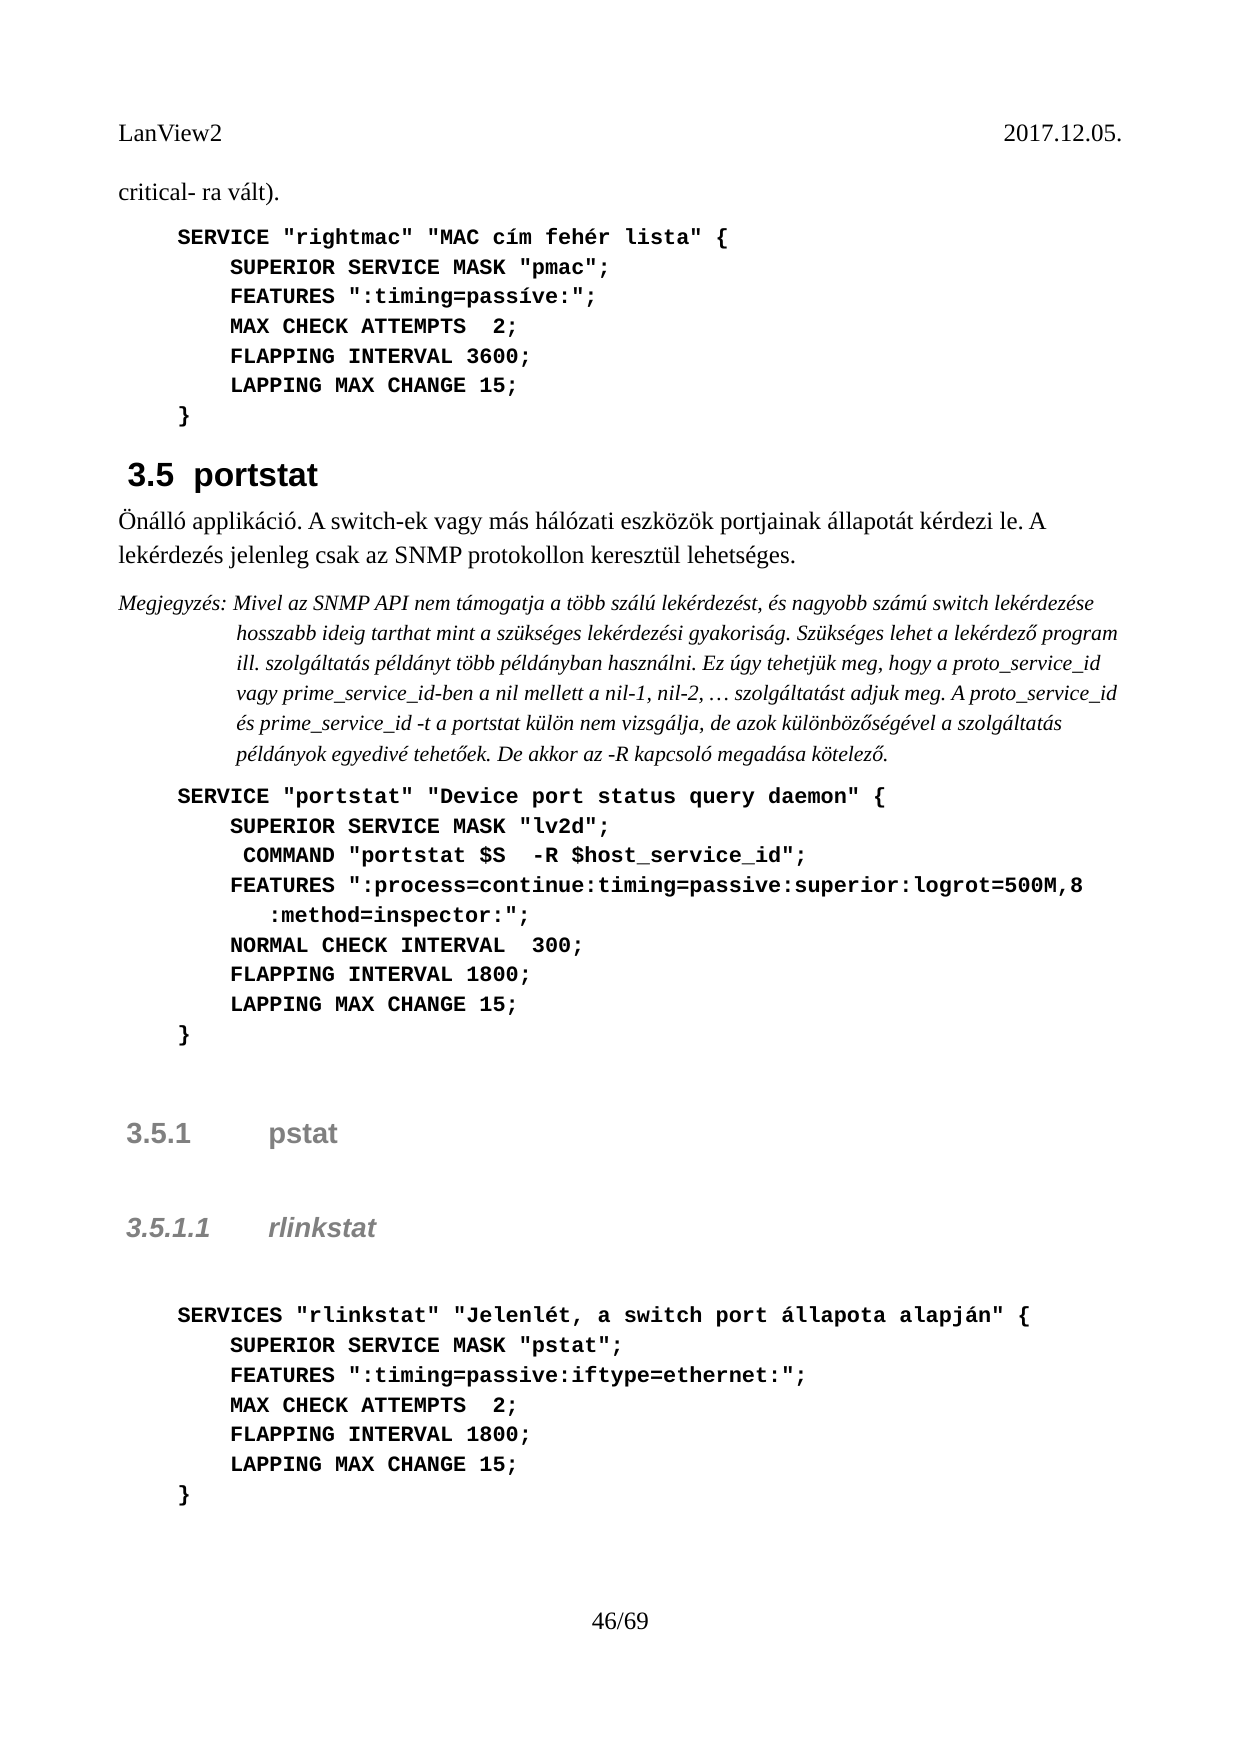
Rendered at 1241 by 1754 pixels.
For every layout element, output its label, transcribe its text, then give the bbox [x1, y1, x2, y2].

text SERVICE "portstat" "Device port status query daemon" { SUPERIOR SERVICE MASK "lv2d"; COMMAND "portstat $S -R $host_service_id"; FEATURES ":process=continue:timing=passive:superior:logrot=500M,8 :method=inspector:"; NORMAL CHECK INTERVAL 300; FLAPPING INTERVAL 1800; LAPPING MAX CHANGE 15; } [177, 785, 1122, 1048]
text critical- ra vált). [118, 177, 1122, 206]
subtitle portstat [118, 455, 1122, 493]
text SERVICES "rlinkstat" "Jelenlét, a switch port állapota alapján" { SUPERIOR SERVICE MASK "pstat"; FEATURES ":timing=passive:iftype=ethernet:"; MAX CHECK ATTEMPTS 2; FLAPPING INTERVAL 1800; LAPPING MAX CHANGE 15; } [177, 1305, 1122, 1508]
text Megjegyzés: Mivel az SNMP API nem támogatja a több szálú lekérdezést, és nagyobb számú switch lekérdezése hosszabb ideig tarthat mint a szükséges lekérdezési gyakoriság. Szükséges lehet a lekérdező program ill. szolgáltatás példányt több példányban használni. Ez úgy tehetjük meg, hogy a proto_service_id vagy prime_service_id-ben a nil mellett a nil-1, nil-2, … szolgáltatást adjuk meg. A proto_service_id és prime_service_id -t a portstat külön nem vizsgálja, de azok különbözőségével a szolgáltatás példányok egyedivé tehetőek. De akkor az -R kapcsoló megadása kötelező. [118, 589, 1122, 766]
text SERVICE "rightmac" "MAC cím fehér lista" { SUPERIOR SERVICE MASK "pmac"; FEATURES ":timing=passíve:"; MAX CHECK ATTEMPTS 2; FLAPPING INTERVAL 3600; LAPPING MAX CHANGE 15; } [177, 226, 1122, 429]
subtitle pstat [118, 1116, 1122, 1150]
text Önálló applikáció. A switch-ek vagy más hálózati eszközök portjainak állapotát kérdezi le. A lekérdezés jelenleg csak az SNMP protokollon keresztül lehetséges. [118, 506, 1122, 569]
subtitle rlinkstat [118, 1211, 1122, 1243]
